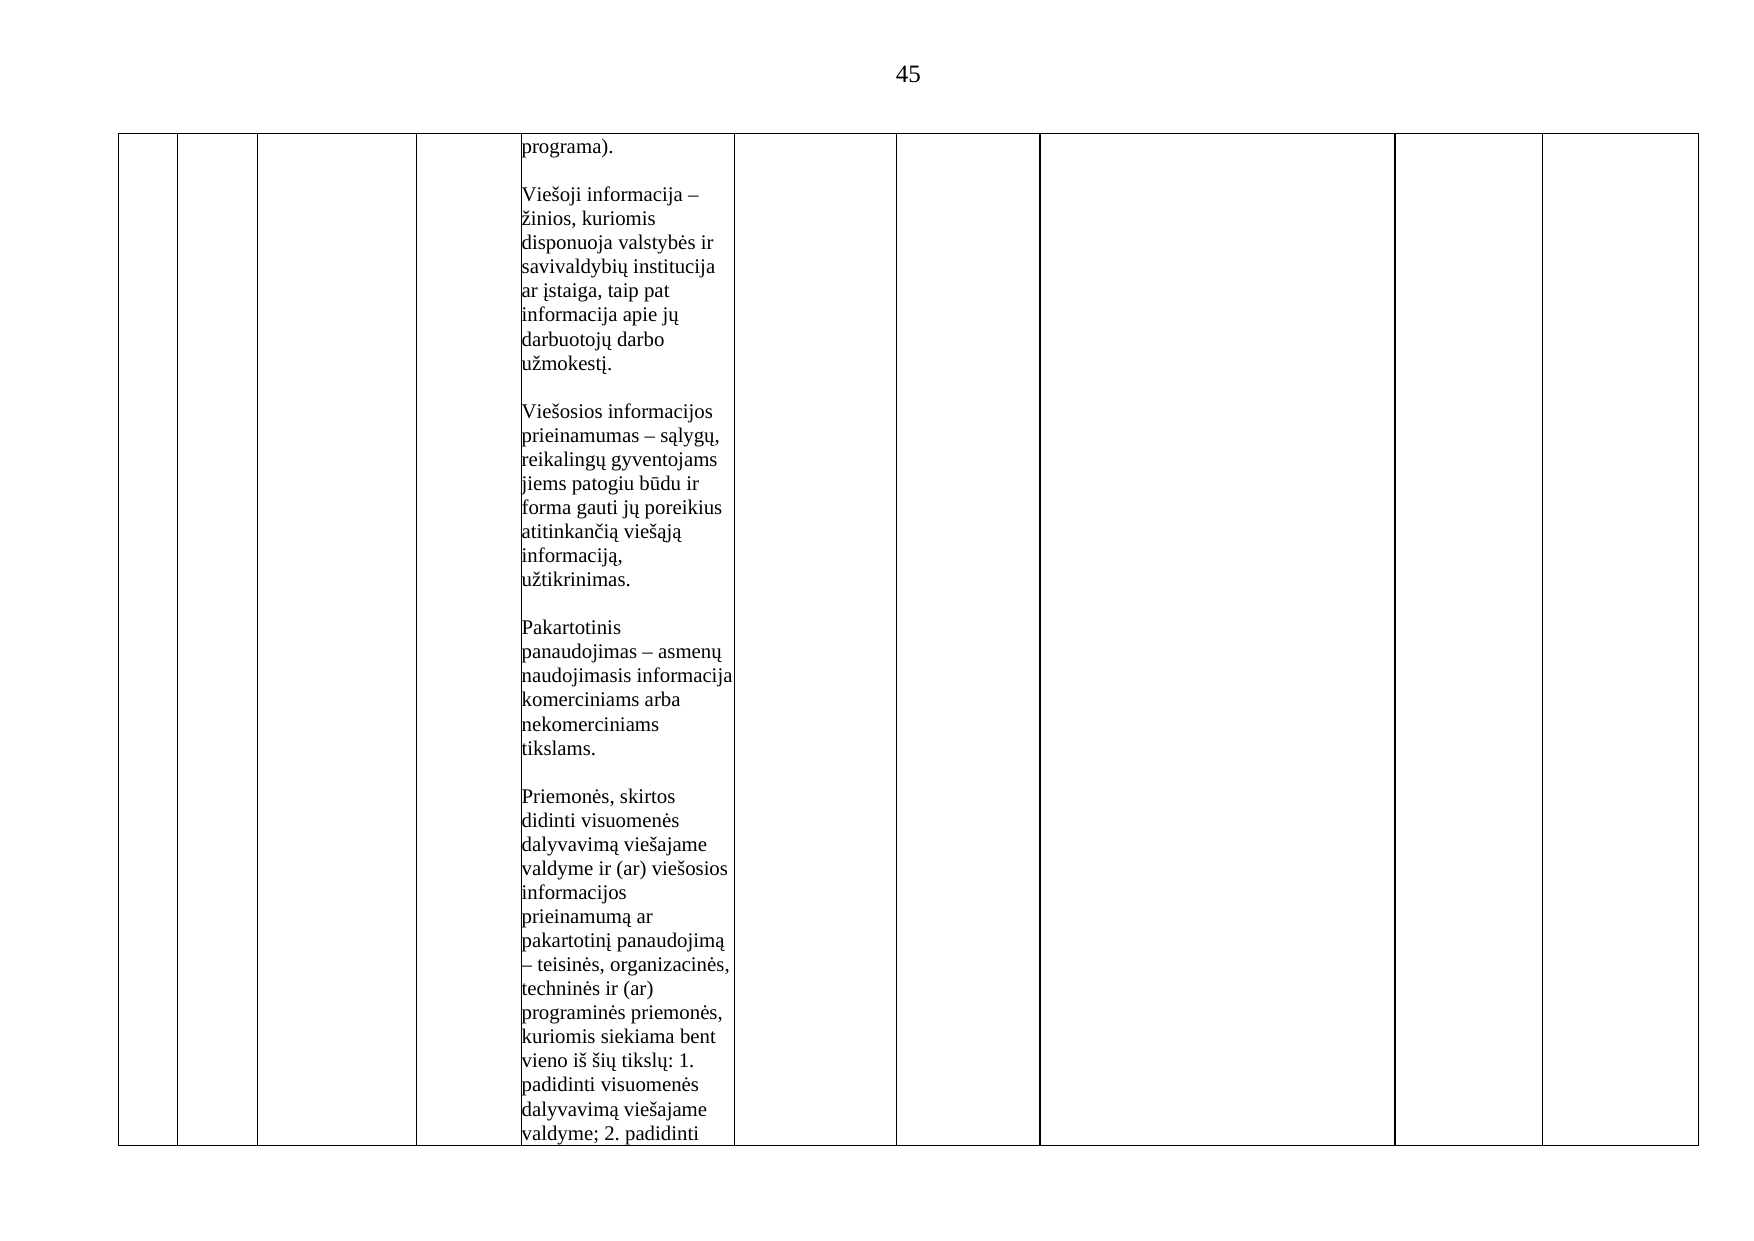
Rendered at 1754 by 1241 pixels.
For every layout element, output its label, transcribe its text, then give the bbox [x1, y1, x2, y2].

table_cell [119, 134, 177, 1144]
table_cell [258, 134, 416, 1144]
table_cell [1543, 134, 1698, 1144]
table_cell [178, 134, 257, 1144]
table_cell [417, 134, 521, 1144]
table_cell [735, 134, 896, 1144]
table_cell [1041, 134, 1394, 1144]
table_cell [897, 134, 1039, 1144]
table_cell programa). Viešoji informacija – žinios, kuriomis disponuoja valstybės ir savivaldybių institucija ar įstaiga, taip pat informacija apie jų darbuotojų darbo užmokestį. Viešosios informacijos prieinamumas – sąlygų, reikalingų gyventojams jiems patogiu būdu ir forma gauti jų poreikius atitinkančią viešąją informaciją, užtikrinimas. Pakartotinis panaudojimas – asmenų naudojimasis informacija komerciniams arba nekomerciniams tikslams. Priemonės, skirtos didinti visuomenės dalyvavimą viešajame valdyme ir (ar) viešosios informacijos prieinamumą ar pakartotinį panaudojimą – teisinės, organizacinės, techninės ir (ar) programinės priemonės, kuriomis siekiama bent vieno iš šių tikslų: 1. padidinti visuomenės dalyvavimą viešajame valdyme; 2. padidinti [522, 134, 734, 1144]
table_cell [1396, 134, 1542, 1144]
